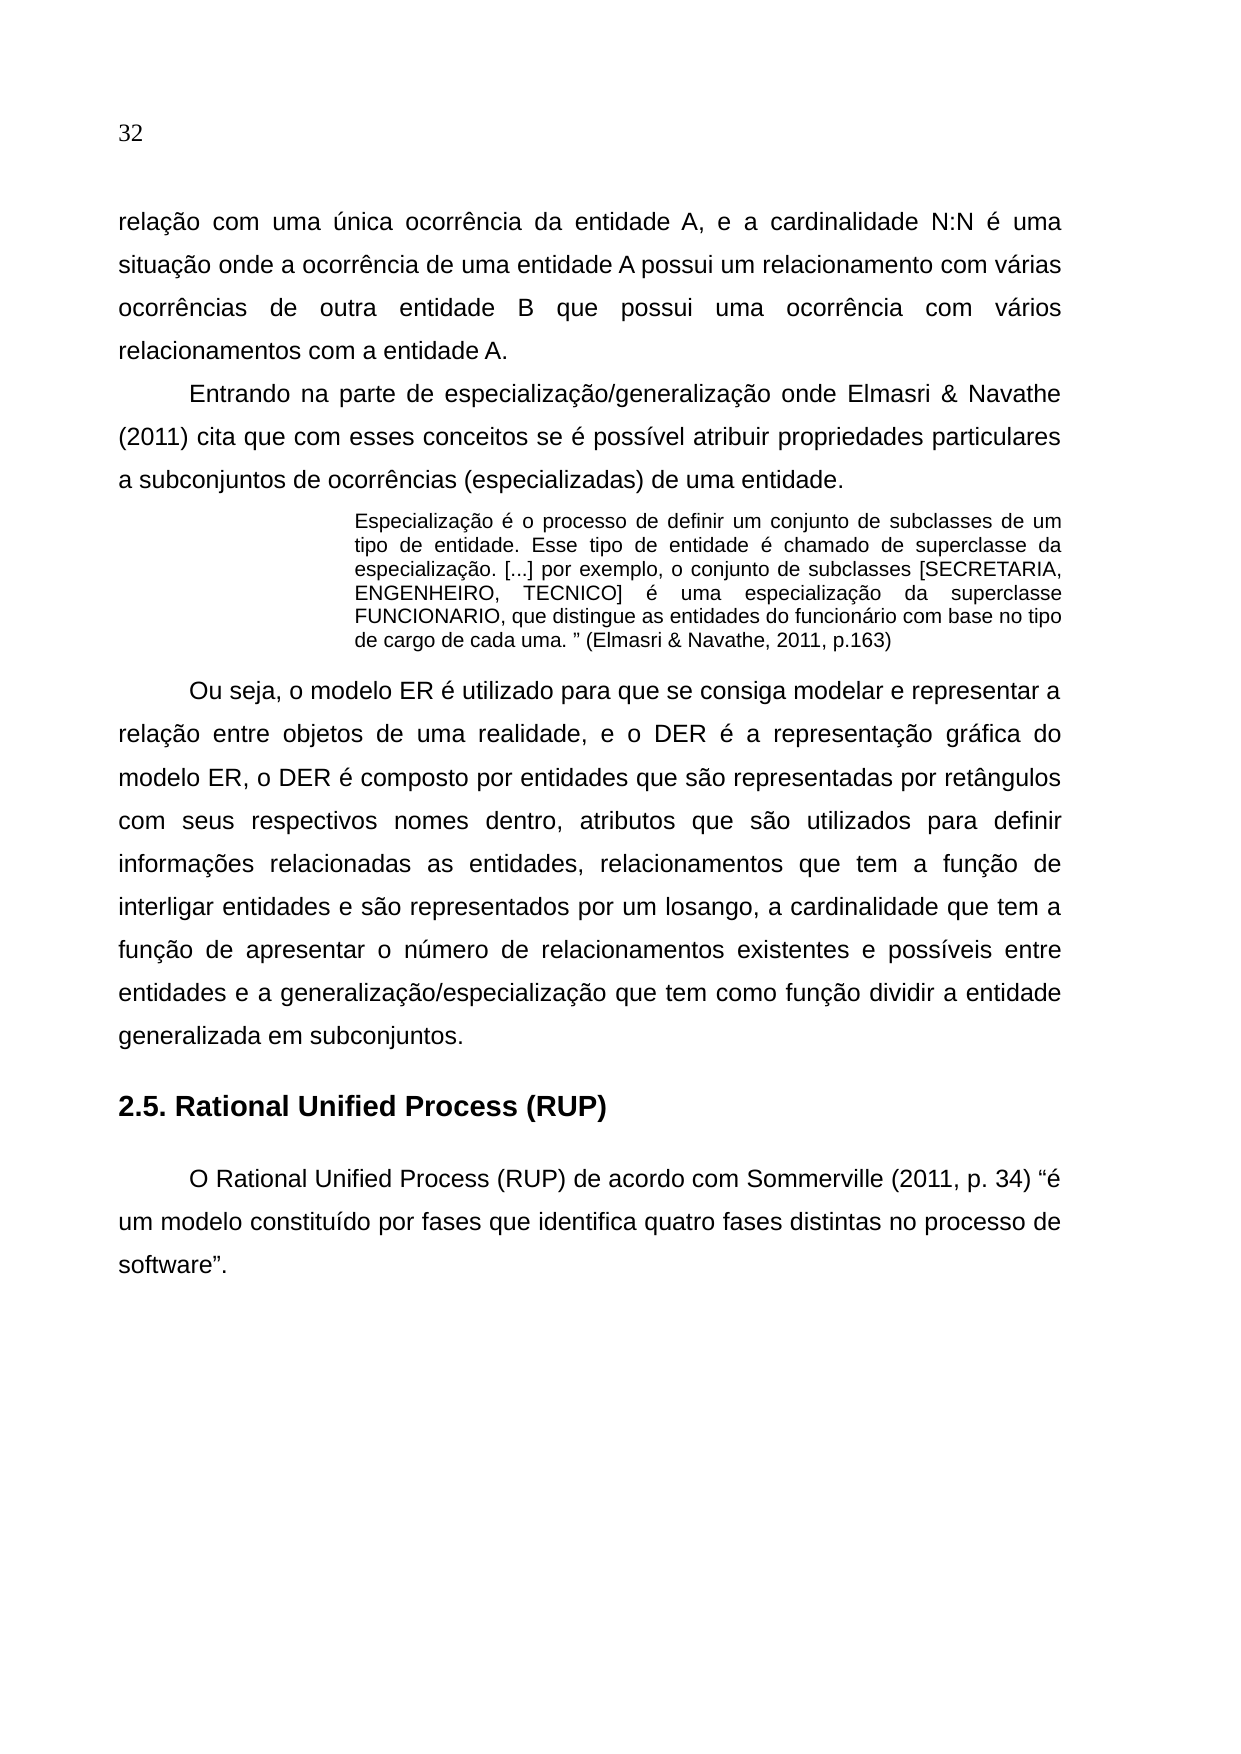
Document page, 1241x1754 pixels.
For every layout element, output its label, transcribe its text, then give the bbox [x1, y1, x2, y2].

subtitle 2.5. Rational Unified Process (RUP) [118, 1089, 1063, 1123]
text relação com uma única ocorrência da entidade A, e a cardinalidade N:N é uma situação onde a ocorrência de uma entidade A possui um relacionamento com várias ocorrências de outra entidade B que possui uma ocorrência com vários relacionamentos com a entidade A. [118, 207, 1063, 365]
text O Rational Unified Process (RUP) de acordo com Sommerville (2011, p. 34) “é um modelo constituído por fases que identifica quatro fases distintas no processo de software”. [118, 1164, 1063, 1279]
text Entrando na parte de especialização/generalização onde Elmasri & Navathe (2011) cita que com esses conceitos se é possível atribuir propriedades particulares a subconjuntos de ocorrências (especializadas) de uma entidade. [118, 379, 1063, 494]
text Especialização é o processo de definir um conjunto de subclasses de um tipo de entidade. Esse tipo de entidade é chamado de superclasse da especialização. [...] por exemplo, o conjunto de subclasses [SECRETARIA, ENGENHEIRO, TECNICO] é uma especialização da superclasse FUNCIONARIO, que distingue as entidades do funcionário com base no tipo de cargo de cada uma. ” (Elmasri & Navathe, 2011, p.163) [354, 508, 1063, 652]
text Ou seja, o modelo ER é utilizado para que se consiga modelar e representar a relação entre objetos de uma realidade, e o DER é a representação gráfica do modelo ER, o DER é composto por entidades que são representadas por retângulos com seus respectivos nomes dentro, atributos que são utilizados para definir informações relacionadas as entidades, relacionamentos que tem a função de interligar entidades e são representados por um losango, a cardinalidade que tem a função de apresentar o número de relacionamentos existentes e possíveis entre entidades e a generalização/especialização que tem como função dividir a entidade generalizada em subconjuntos. [118, 676, 1063, 1050]
